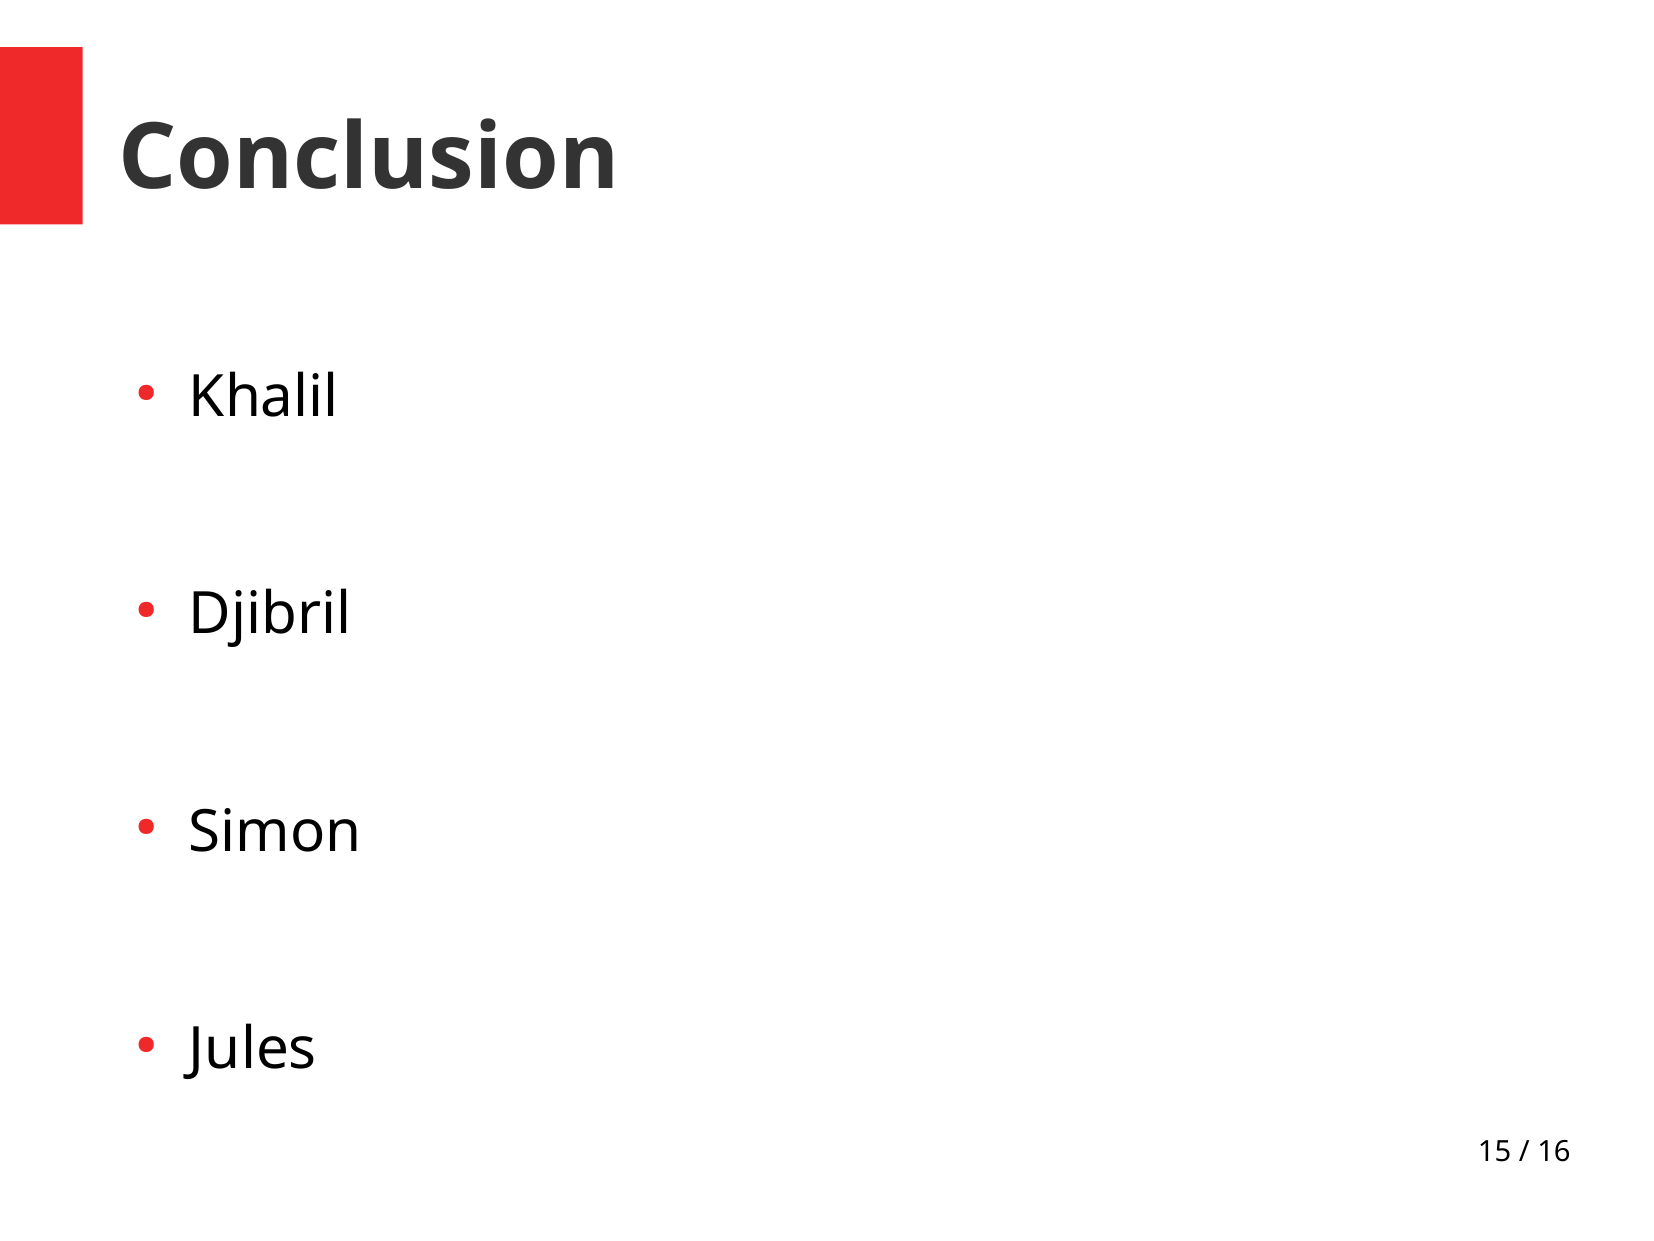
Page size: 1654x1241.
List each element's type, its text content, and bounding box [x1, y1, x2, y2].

list Khalil Djibril Simon Jules [118, 354, 1536, 1074]
title Conclusion [118, 49, 1571, 257]
